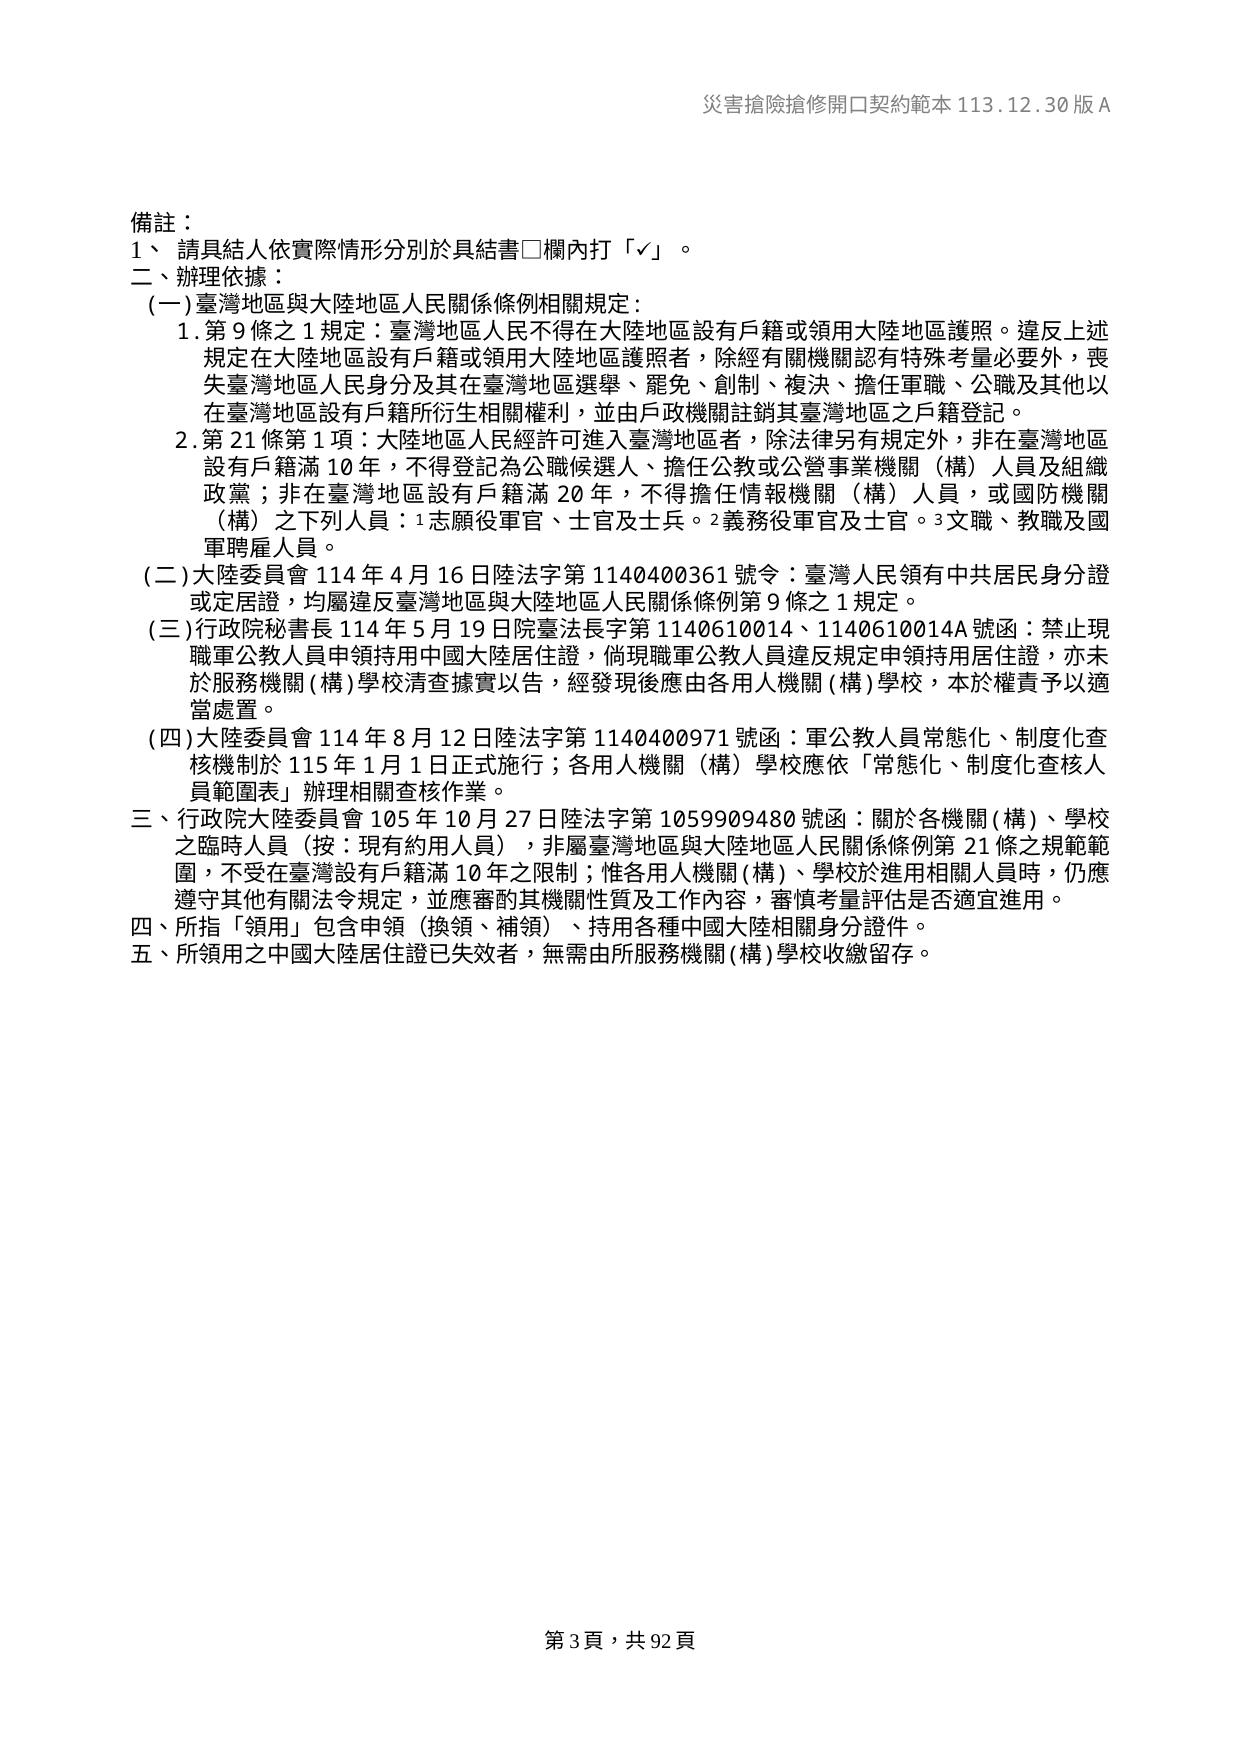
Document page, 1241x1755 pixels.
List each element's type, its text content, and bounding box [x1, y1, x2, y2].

text (一)臺灣地區與大陸地區人民關係條例相關規定: [130, 291, 1110, 318]
text 1.第9條之1規定：臺灣地區人民不得在大陸地區設有戶籍或領用大陸地區護照。違反上述規定在大陸地區設有戶籍或領用大陸地區護照者，除經有關機關認有特殊考量必要外，喪失臺灣地區人民身分及其在臺灣地區選舉、罷免、創制、複決、擔任軍職、公職及其他以在臺灣地區設有戶籍所衍生相關權利，並由戶政機關註銷其臺灣地區之戶籍登記。 [176, 318, 1110, 426]
text 2.第21條第1項：大陸地區人民經許可進入臺灣地區者，除法律另有規定外，非在臺灣地區設有戶籍滿10年，不得登記為公職候選人、擔任公教或公營事業機關（構）人員及組織政黨；非在臺灣地區設有戶籍滿20年，不得擔任情報機關（構）人員，或國防機關（構）之下列人員：1志願役軍官、士官及士兵。2義務役軍官及士官。3文職、教職及國軍聘雇人員。 [174, 426, 1110, 562]
text 三、行政院大陸委員會105年10月27日陸法字第1059909480號函：關於各機關(構)、學校之臨時人員（按：現有約用人員），非屬臺灣地區與大陸地區人民關係條例第21條之規範範圍，不受在臺灣設有戶籍滿10年之限制；惟各用人機關(構)、學校於進用相關人員時，仍應遵守其他有關法令規定，並應審酌其機關性質及工作內容，審慎考量評估是否適宜進用。 [130, 806, 1110, 914]
text (三)行政院秘書長114年5月19日院臺法長字第1140610014、1140610014A號函：禁止現職軍公教人員申領持用中國大陸居住證，倘現職軍公教人員違反規定申領持用居住證，亦未於服務機關(構)學校清查據實以告，經發現後應由各用人機關(構)學校，本於權責予以適當處置。 [145, 616, 1110, 724]
text (四)大陸委員會114年8月12日陸法字第1140400971號函：軍公教人員常態化、制度化查核機制於115年1月1日正式施行；各用人機關（構）學校應依「常態化、制度化查核人員範圍表」辦理相關查核作業。 [145, 724, 1109, 806]
text 四、所指「領用」包含申領（換領、補領）、持用各種中國大陸相關身分證件。 [130, 914, 1110, 941]
text (二)大陸委員會114年4月16日陸法字第1140400361號令：臺灣人民領有中共居民身分證或定居證，均屬違反臺灣地區與大陸地區人民關係條例第9條之1規定。 [140, 562, 1110, 616]
text 備註： [130, 210, 1110, 237]
list 請具結人依實際情形分別於具結書□欄內打「」。 [130, 237, 1110, 264]
text 五、所領用之中國大陸居住證已失效者，無需由所服務機關(構)學校收繳留存。 [130, 941, 1110, 968]
text 二、辦理依據： [130, 264, 1110, 291]
